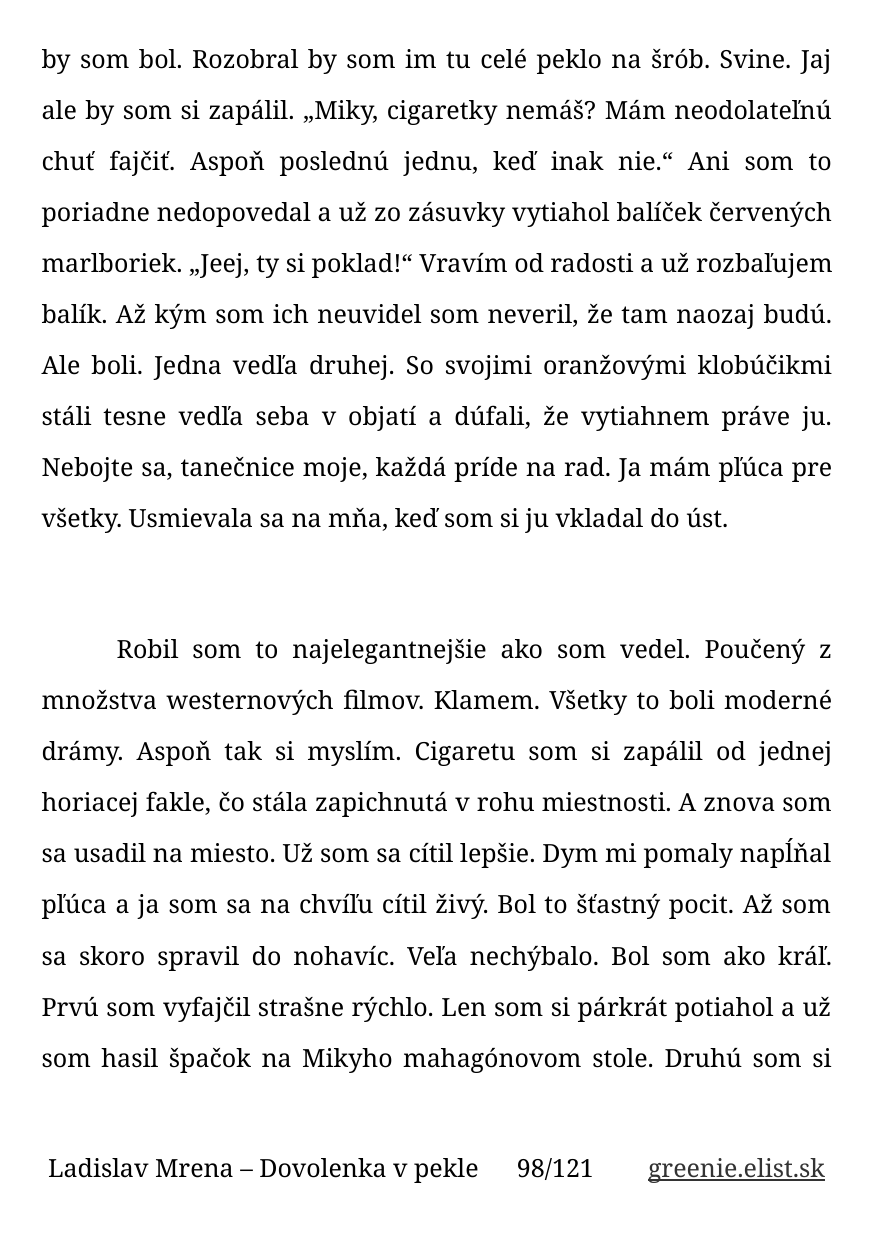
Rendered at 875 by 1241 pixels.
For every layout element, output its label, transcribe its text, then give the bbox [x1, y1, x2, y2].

text Robil som to najelegantnejšie ako som vedel. Poučený z množstva westernových filmov. Klamem. Všetky to boli moderné drámy. Aspoň tak si myslím. Cigaretu som si zapálil od jednej horiacej fakle, čo stála zapichnutá v rohu miestnosti. A znova som sa usadil na miesto. Už som sa cítil lepšie. Dym mi pomaly napĺňal pľúca a ja som sa na chvíľu cítil živý. Bol to šťastný pocit. Až som sa skoro spravil do nohavíc. Veľa nechýbalo. Bol som ako kráľ. Prvú som vyfajčil strašne rýchlo. Len som si párkrát potiahol a už som hasil špačok na Mikyho mahagónovom stole. Druhú som si [41, 632, 833, 1074]
text by som bol. Rozobral by som im tu celé peklo na šrób. Svine. Jaj ale by som si zapálil. „Miky, cigaretky nemáš? Mám neodolateľnú chuť fajčiť. Aspoň poslednú jednu, keď inak nie.“ Ani som to poriadne nedopovedal a už zo zásuvky vytiahol balíček červených marlboriek. „Jeej, ty si poklad!“ Vravím od radosti a už rozbaľujem balík. Až kým som ich neuvidel som neveril, že tam naozaj budú. Ale boli. Jedna vedľa druhej. So svojimi oranžovými klobúčikmi stáli tesne vedľa seba v objatí a dúfali, že vytiahnem práve ju. Nebojte sa, tanečnice moje, každá príde na rad. Ja mám pľúca pre všetky. Usmievala sa na mňa, keď som si ju vkladal do úst. [41, 41, 833, 535]
